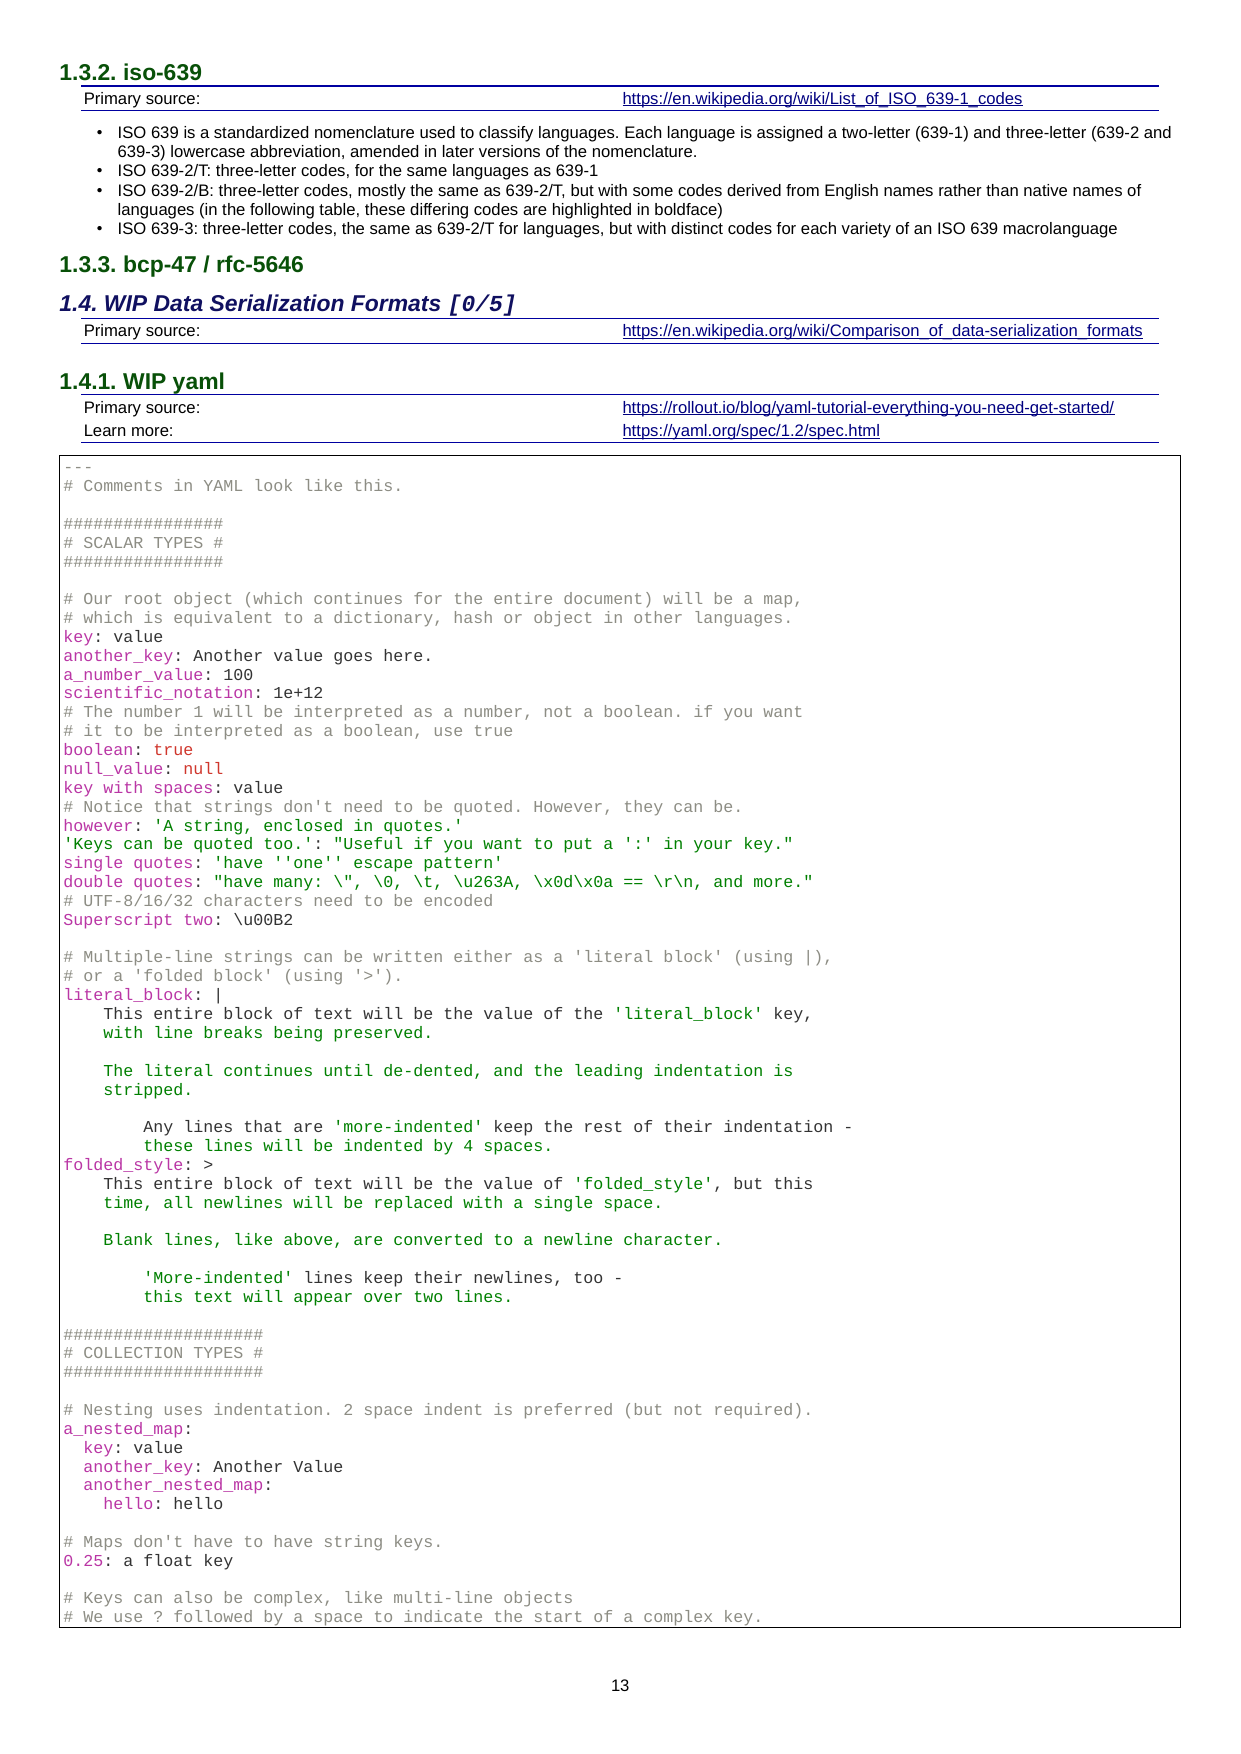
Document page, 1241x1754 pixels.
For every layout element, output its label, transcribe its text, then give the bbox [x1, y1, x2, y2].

text key with spaces: value [60, 775, 1180, 794]
text # Our root object (which continues for the entire document) will be a map, [60, 587, 1180, 606]
table_header Primary source: [81, 395, 620, 419]
text scientific_notation: 1e+12 [60, 681, 1180, 700]
text Superscript two: \u00B2 [60, 907, 1180, 926]
text single quotes: 'have ''one'' escape pattern' [60, 851, 1180, 870]
table_cell Learn more: [81, 419, 620, 442]
list ISO 639-3: three-letter codes, the same as 639-2/T for languages, but with distinct codes for each variety of an ISO 639 macrolanguage [97, 219, 1181, 238]
text # Notice that strings don't need to be quoted. However, they can be. [60, 794, 1180, 813]
text time, all newlines will be replaced with a single space. [60, 1190, 1180, 1209]
text a_number_value: 100 [60, 662, 1180, 681]
text # UTF-8/16/32 characters need to be encoded [60, 888, 1180, 907]
text stripped. [60, 1077, 1180, 1096]
text #################### [60, 1322, 1180, 1341]
table_header Primary source: [81, 87, 620, 110]
text # Comments in YAML look like this. [60, 474, 1180, 493]
text # which is equivalent to a dictionary, hash or object in other languages. [60, 606, 1180, 624]
list ISO 639-2/B: three-letter codes, mostly the same as 639-2/T, but with some codes derived from English names rather than native names of languages (in the following table, these differing codes are highlighted in boldface) [97, 181, 1181, 219]
text another_key: Another value goes here. [60, 643, 1180, 662]
text This entire block of text will be the value of 'folded_style', but this [60, 1171, 1180, 1190]
table_cell https://yaml.org/spec/1.2/spec.html [620, 419, 1159, 442]
text these lines will be indented by 4 spaces. [60, 1134, 1180, 1152]
text another_nested_map: [60, 1473, 1180, 1492]
text folded_style: > [60, 1152, 1180, 1171]
subtitle WIP yaml [59, 368, 1181, 394]
text Any lines that are 'more-indented' keep the rest of their indentation - [60, 1115, 1180, 1134]
text this text will appear over two lines. [60, 1284, 1180, 1303]
text boolean: true [60, 738, 1180, 757]
text 'Keys can be quoted too.': "Useful if you want to put a ':' in your key." [60, 832, 1180, 851]
text The literal continues until de-dented, and the leading indentation is [60, 1058, 1180, 1077]
text # it to be interpreted as a boolean, use true [60, 719, 1180, 738]
table_header https://en.wikipedia.org/wiki/Comparison_of_data-serialization_formats [620, 319, 1159, 342]
subtitle bcp-47 / rfc-5646 [59, 251, 1181, 277]
table_header https://en.wikipedia.org/wiki/List_of_ISO_639-1_codes [620, 87, 1159, 110]
text with line breaks being preserved. [60, 1021, 1180, 1039]
list ISO 639-2/T: three-letter codes, for the same languages as 639-1 [97, 161, 1181, 181]
text ################ [60, 511, 1180, 530]
text #################### [60, 1360, 1180, 1379]
text 0.25: a float key [60, 1548, 1180, 1567]
text a_nested_map: [60, 1416, 1180, 1435]
text double quotes: "have many: \", \0, \t, \u263A, \x0d\x0a == \r\n, and more." [60, 870, 1180, 888]
text Blank lines, like above, are converted to a newline character. [60, 1228, 1180, 1247]
text key: value [60, 624, 1180, 643]
table_header https://rollout.io/blog/yaml-tutorial-everything-you-need-get-started/ [620, 395, 1159, 419]
text This entire block of text will be the value of the 'literal_block' key, [60, 1002, 1180, 1021]
text literal_block: | [60, 983, 1180, 1002]
text however: 'A string, enclosed in quotes.' [60, 813, 1180, 832]
text another_key: Another Value [60, 1454, 1180, 1473]
subtitle WIP Data Serialization Formats [0/5] [59, 289, 1181, 318]
text # SCALAR TYPES # [60, 530, 1180, 549]
text ################ [60, 549, 1180, 568]
text # or a 'folded block' (using '>'). [60, 964, 1180, 983]
text # Keys can also be complex, like multi-line objects [60, 1586, 1180, 1605]
text # Maps don't have to have string keys. [60, 1529, 1180, 1548]
text # Nesting uses indentation. 2 space indent is preferred (but not required). [60, 1398, 1180, 1416]
text # Multiple-line strings can be written either as a 'literal block' (using |), [60, 945, 1180, 964]
text null_value: null [60, 757, 1180, 775]
text 'More-indented' lines keep their newlines, too - [60, 1266, 1180, 1284]
text hello: hello [60, 1492, 1180, 1511]
text # The number 1 will be interpreted as a number, not a boolean. if you want [60, 700, 1180, 719]
text --- [60, 456, 1180, 474]
list ISO 639 is a standardized nomenclature used to classify languages. Each language is assigned a two-letter (639-1) and three-letter (639-2 and 639-3) lowercase abbreviation, amended in later versions of the nomenclature. [97, 123, 1181, 161]
text key: value [60, 1435, 1180, 1454]
subtitle iso-639 [59, 59, 1181, 85]
text # COLLECTION TYPES # [60, 1341, 1180, 1360]
text # We use ? followed by a space to indicate the start of a complex key. [60, 1605, 1180, 1627]
table_header Primary source: [81, 319, 620, 342]
